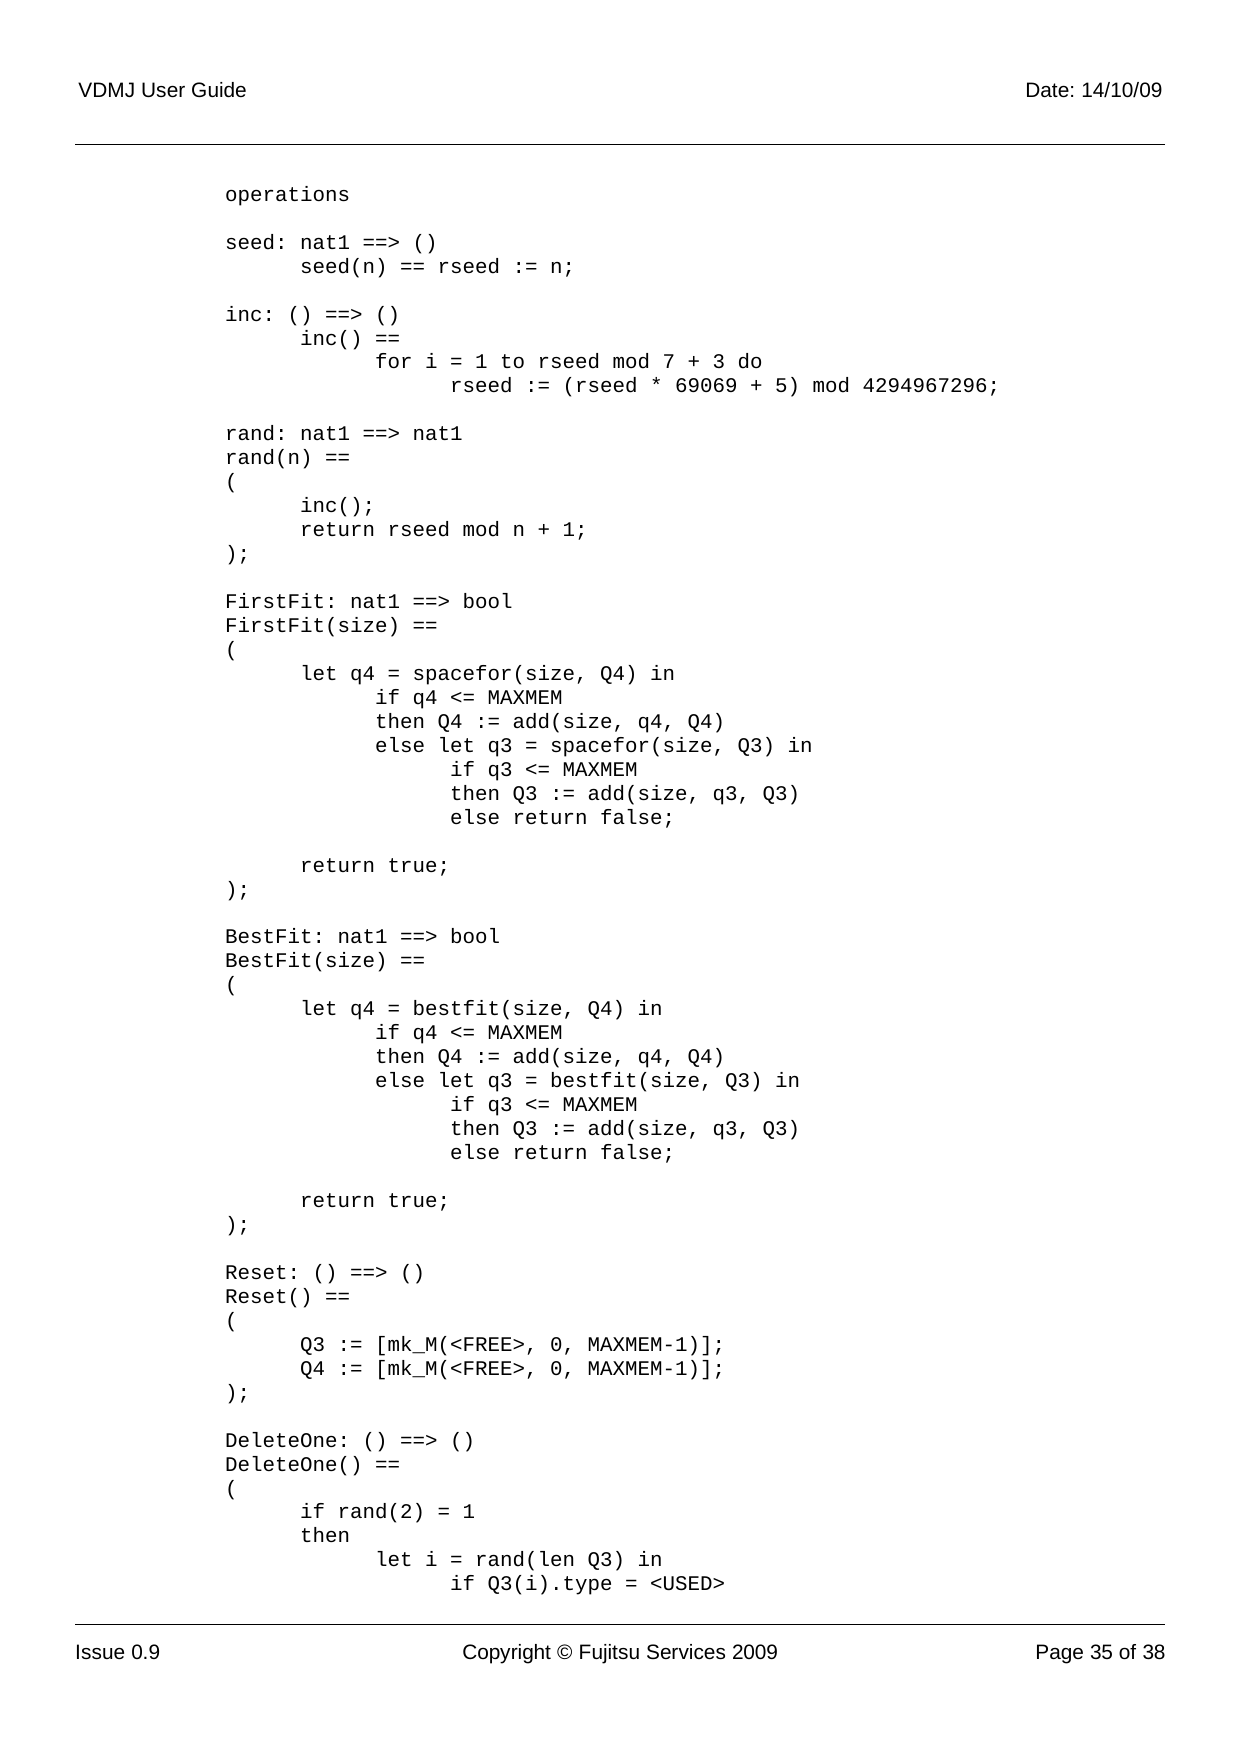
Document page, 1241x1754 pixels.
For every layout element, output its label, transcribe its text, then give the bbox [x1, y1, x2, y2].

text FirstFit: nat1 ==> bool [225, 591, 1165, 615]
text operations [225, 184, 1165, 208]
text DeleteOne: () ==> () [225, 1429, 1165, 1453]
text ( [225, 1310, 1165, 1334]
text ); [225, 1382, 1165, 1406]
text inc(); [225, 495, 1165, 519]
text rand(n) == [225, 447, 1165, 471]
text let q4 = bestfit(size, Q4) in [225, 998, 1165, 1022]
text else let q3 = bestfit(size, Q3) in [225, 1070, 1165, 1094]
text ( [225, 1477, 1165, 1501]
text ); [225, 1214, 1165, 1238]
text if q3 <= MAXMEM [225, 759, 1165, 783]
text for i = 1 to rseed mod 7 + 3 do [225, 351, 1165, 375]
text BestFit: nat1 ==> bool [225, 926, 1165, 950]
text BestFit(size) == [225, 950, 1165, 974]
text ( [225, 974, 1165, 998]
text inc() == [225, 327, 1165, 351]
text rseed := (rseed * 69069 + 5) mod 4294967296; [225, 375, 1165, 399]
text if q4 <= MAXMEM [225, 687, 1165, 711]
text else return false; [225, 1142, 1165, 1166]
text then Q3 := add(size, q3, Q3) [225, 783, 1165, 807]
text return true; [225, 854, 1165, 878]
text let i = rand(len Q3) in [225, 1549, 1165, 1573]
text if q4 <= MAXMEM [225, 1022, 1165, 1046]
text then [225, 1525, 1165, 1549]
text else return false; [225, 807, 1165, 831]
text rand: nat1 ==> nat1 [225, 423, 1165, 447]
text ( [225, 471, 1165, 495]
text if Q3(i).type = <USED> [225, 1573, 1165, 1597]
text else let q3 = spacefor(size, Q3) in [225, 735, 1165, 759]
text then Q4 := add(size, q4, Q4) [225, 711, 1165, 735]
text FirstFit(size) == [225, 615, 1165, 639]
text ); [225, 543, 1165, 567]
text then Q3 := add(size, q3, Q3) [225, 1118, 1165, 1142]
text then Q4 := add(size, q4, Q4) [225, 1046, 1165, 1070]
text DeleteOne() == [225, 1453, 1165, 1477]
text let q4 = spacefor(size, Q4) in [225, 663, 1165, 687]
text if q3 <= MAXMEM [225, 1094, 1165, 1118]
text Reset() == [225, 1286, 1165, 1310]
text Q3 := [mk_M(<FREE>, 0, MAXMEM-1)]; [225, 1334, 1165, 1358]
text seed: nat1 ==> () [225, 232, 1165, 256]
text return true; [225, 1190, 1165, 1214]
text seed(n) == rseed := n; [225, 256, 1165, 279]
text ); [225, 878, 1165, 902]
text Reset: () ==> () [225, 1262, 1165, 1286]
text ( [225, 639, 1165, 663]
text Q4 := [mk_M(<FREE>, 0, MAXMEM-1)]; [225, 1358, 1165, 1382]
text return rseed mod n + 1; [225, 519, 1165, 543]
text if rand(2) = 1 [225, 1501, 1165, 1525]
text inc: () ==> () [225, 303, 1165, 327]
